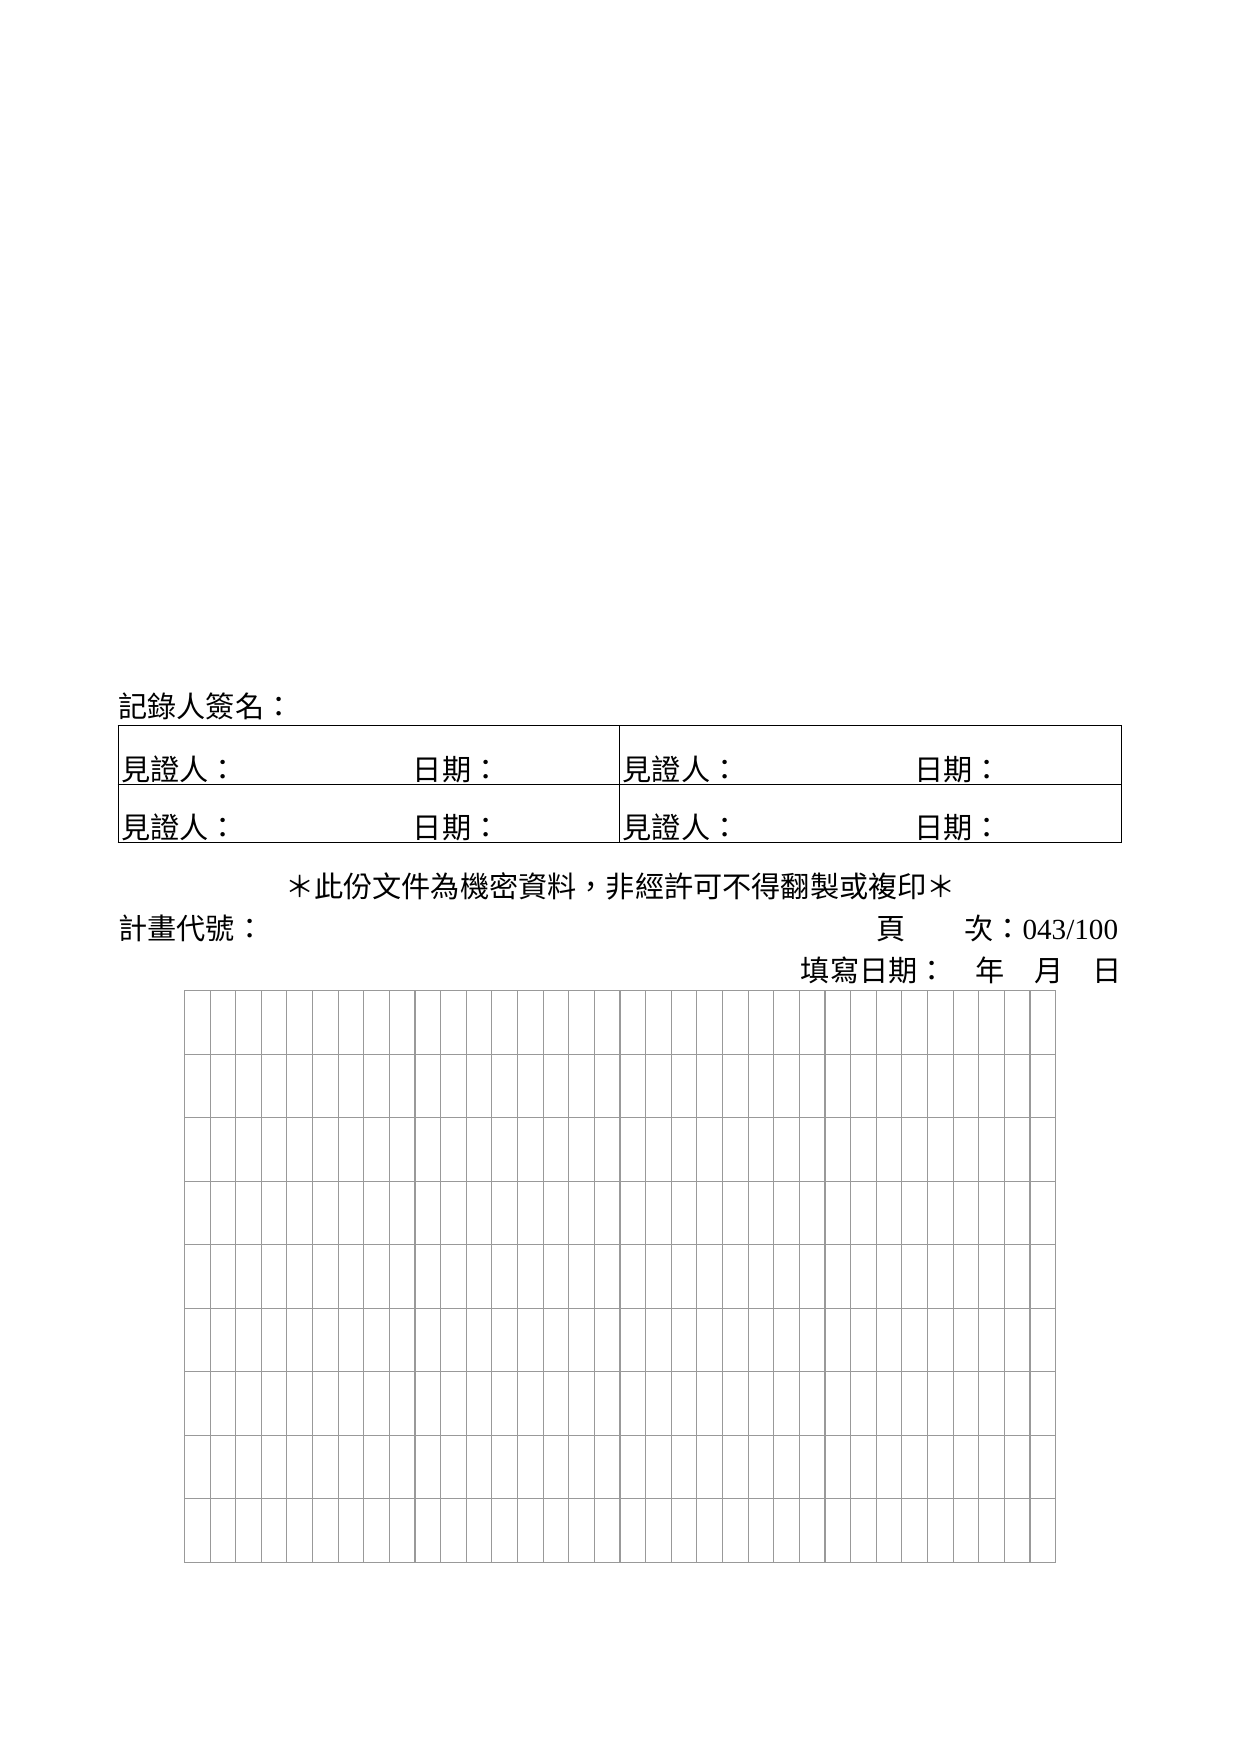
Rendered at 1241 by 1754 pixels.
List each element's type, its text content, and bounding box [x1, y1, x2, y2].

table_cell [928, 1055, 953, 1117]
table_cell [313, 1182, 338, 1244]
table_cell [800, 1055, 824, 1117]
table_cell [595, 1055, 619, 1117]
table_cell [697, 1309, 722, 1371]
table_cell [774, 1245, 799, 1308]
table_cell [646, 1436, 671, 1498]
table_cell [979, 1309, 1004, 1371]
text 記錄人簽名： [118, 663, 1122, 725]
table_cell [774, 1436, 799, 1498]
table_cell [723, 1499, 748, 1562]
table_cell [1031, 1372, 1055, 1435]
table_cell [749, 1055, 773, 1117]
table_cell [236, 1372, 261, 1435]
table_cell [902, 1499, 927, 1562]
table_cell [339, 1245, 363, 1308]
table_cell [749, 1499, 773, 1562]
table_cell [518, 1309, 543, 1371]
table_cell [851, 1055, 876, 1117]
table_cell [621, 1118, 645, 1181]
table_cell [262, 1309, 286, 1371]
table_cell [928, 1182, 953, 1244]
table_cell [544, 1182, 568, 1244]
table_cell [672, 1309, 696, 1371]
table_cell [928, 1245, 953, 1308]
table_cell [595, 1499, 619, 1562]
table_cell [185, 1436, 210, 1498]
table_cell [800, 1499, 824, 1562]
table_cell [749, 1436, 773, 1498]
table_cell [595, 1436, 619, 1498]
table_cell [492, 1055, 517, 1117]
table_cell [262, 1372, 286, 1435]
table_cell [364, 1436, 389, 1498]
table_cell [621, 1372, 645, 1435]
text ＊此份文件為機密資料，非經許可不得翻製或複印＊ [118, 843, 1122, 905]
table_cell [236, 1436, 261, 1498]
table_cell [467, 1055, 491, 1117]
table_cell [339, 1055, 363, 1117]
table_header [774, 991, 799, 1053]
table_header [1031, 991, 1055, 1053]
table_cell [877, 1055, 901, 1117]
table_cell [441, 1055, 466, 1117]
table_cell [287, 1309, 312, 1371]
table_cell [851, 1309, 876, 1371]
table_cell [518, 1118, 543, 1181]
table_cell [697, 1499, 722, 1562]
table_cell [569, 1055, 594, 1117]
table_cell [723, 1055, 748, 1117]
table_cell [774, 1499, 799, 1562]
table_cell [749, 1118, 773, 1181]
table_cell [287, 1182, 312, 1244]
table_cell [185, 1309, 210, 1371]
table_header [928, 991, 953, 1053]
table_cell [262, 1245, 286, 1308]
table_cell [672, 1118, 696, 1181]
table_cell [595, 1372, 619, 1435]
table_cell [646, 1055, 671, 1117]
table_header [902, 991, 927, 1053]
table_cell [211, 1499, 235, 1562]
table_cell [723, 1118, 748, 1181]
table_header 見證人： 日期： [620, 726, 1121, 783]
table_cell [544, 1055, 568, 1117]
table_header [723, 991, 748, 1053]
table_cell [492, 1436, 517, 1498]
table_header [518, 991, 543, 1053]
table_header [826, 991, 850, 1053]
table_cell [262, 1118, 286, 1181]
table_header 見證人： 日期： [119, 726, 619, 783]
table_cell [313, 1309, 338, 1371]
table_cell [313, 1436, 338, 1498]
table_cell [877, 1309, 901, 1371]
table_cell [774, 1372, 799, 1435]
table_cell [339, 1499, 363, 1562]
table_cell [185, 1118, 210, 1181]
table_cell [544, 1372, 568, 1435]
table_header [467, 991, 491, 1053]
table_cell [979, 1436, 1004, 1498]
table_cell [211, 1118, 235, 1181]
table_cell [723, 1436, 748, 1498]
table_cell [1005, 1309, 1029, 1371]
table_header [851, 991, 876, 1053]
table_cell [979, 1372, 1004, 1435]
table_cell [902, 1055, 927, 1117]
table_cell [569, 1118, 594, 1181]
table_cell [826, 1309, 850, 1371]
table_cell [1005, 1182, 1029, 1244]
table_cell [390, 1118, 414, 1181]
table_cell [723, 1245, 748, 1308]
table_cell [262, 1436, 286, 1498]
table_cell [621, 1499, 645, 1562]
table_cell [467, 1436, 491, 1498]
table_cell [697, 1372, 722, 1435]
table_cell [390, 1436, 414, 1498]
table_cell [954, 1182, 978, 1244]
table_cell [416, 1372, 440, 1435]
table_cell [595, 1182, 619, 1244]
table_header [621, 991, 645, 1053]
table_cell [492, 1499, 517, 1562]
table_cell [979, 1499, 1004, 1562]
table_cell [621, 1309, 645, 1371]
table_cell [749, 1245, 773, 1308]
table_cell [390, 1372, 414, 1435]
table_cell [646, 1372, 671, 1435]
table_cell [467, 1245, 491, 1308]
table_cell [416, 1055, 440, 1117]
table_cell [236, 1118, 261, 1181]
table_header [262, 991, 286, 1053]
table_cell [902, 1372, 927, 1435]
table_header [313, 991, 338, 1053]
table_header [492, 991, 517, 1053]
table_header [441, 991, 466, 1053]
table_cell [954, 1372, 978, 1435]
table_cell [569, 1436, 594, 1498]
table_cell [800, 1436, 824, 1498]
table_cell [774, 1118, 799, 1181]
table_cell [339, 1372, 363, 1435]
table_cell [595, 1309, 619, 1371]
table_cell [211, 1182, 235, 1244]
table_cell [851, 1436, 876, 1498]
table_cell [877, 1118, 901, 1181]
table_cell [902, 1309, 927, 1371]
table_cell [979, 1118, 1004, 1181]
table_header [1005, 991, 1029, 1053]
table_cell [441, 1499, 466, 1562]
table_cell [774, 1055, 799, 1117]
table_cell [621, 1245, 645, 1308]
table_cell [954, 1118, 978, 1181]
table_cell [185, 1055, 210, 1117]
table_cell [826, 1372, 850, 1435]
table_cell [544, 1499, 568, 1562]
table_header [287, 991, 312, 1053]
table_cell [902, 1245, 927, 1308]
table_cell [621, 1436, 645, 1498]
table_cell [1005, 1055, 1029, 1117]
table_cell [236, 1055, 261, 1117]
table_cell [492, 1245, 517, 1308]
table_cell [211, 1372, 235, 1435]
table_cell [826, 1245, 850, 1308]
table_header [339, 991, 363, 1053]
table_cell [467, 1309, 491, 1371]
table_cell [211, 1245, 235, 1308]
table_cell [774, 1182, 799, 1244]
table_cell [390, 1499, 414, 1562]
table_cell [211, 1436, 235, 1498]
table_cell [1031, 1182, 1055, 1244]
table_cell [518, 1499, 543, 1562]
table_cell [313, 1372, 338, 1435]
table_cell [672, 1245, 696, 1308]
table_cell [697, 1182, 722, 1244]
table_cell [646, 1245, 671, 1308]
table_cell [518, 1182, 543, 1244]
table_header [646, 991, 671, 1053]
table_cell [262, 1182, 286, 1244]
table_cell [800, 1118, 824, 1181]
table_cell [518, 1055, 543, 1117]
table_header [697, 991, 722, 1053]
table_cell [697, 1436, 722, 1498]
table_cell [723, 1372, 748, 1435]
table_cell [902, 1182, 927, 1244]
table_cell [749, 1182, 773, 1244]
table_cell [877, 1182, 901, 1244]
table_cell [518, 1245, 543, 1308]
table_cell [800, 1182, 824, 1244]
table_cell [826, 1436, 850, 1498]
table_cell [569, 1499, 594, 1562]
table_cell [390, 1055, 414, 1117]
table_cell [364, 1372, 389, 1435]
table_cell [569, 1182, 594, 1244]
table_cell [826, 1055, 850, 1117]
table_cell [211, 1055, 235, 1117]
table_cell [364, 1118, 389, 1181]
table_cell [1031, 1245, 1055, 1308]
table_cell [185, 1499, 210, 1562]
table_cell [364, 1245, 389, 1308]
table_cell [364, 1309, 389, 1371]
table_cell [339, 1436, 363, 1498]
table_cell [723, 1182, 748, 1244]
table_cell [928, 1372, 953, 1435]
table_cell [492, 1118, 517, 1181]
table_header [877, 991, 901, 1053]
table_cell [492, 1372, 517, 1435]
table_cell [211, 1309, 235, 1371]
table_cell [544, 1118, 568, 1181]
table_cell [621, 1182, 645, 1244]
table_cell [1005, 1372, 1029, 1435]
table_cell [954, 1309, 978, 1371]
table_cell [826, 1499, 850, 1562]
table_cell [928, 1118, 953, 1181]
table_cell [467, 1499, 491, 1562]
table_cell [851, 1499, 876, 1562]
table_cell [672, 1055, 696, 1117]
table_cell [569, 1309, 594, 1371]
table_cell [467, 1182, 491, 1244]
table_cell [287, 1118, 312, 1181]
table_cell [697, 1055, 722, 1117]
table_cell [1005, 1499, 1029, 1562]
table_header [364, 991, 389, 1053]
table_cell [954, 1436, 978, 1498]
table_cell [364, 1055, 389, 1117]
table_header [672, 991, 696, 1053]
table_cell [851, 1118, 876, 1181]
table_cell [954, 1499, 978, 1562]
table_cell [800, 1309, 824, 1371]
table_cell [262, 1499, 286, 1562]
table_cell [826, 1182, 850, 1244]
table_cell [262, 1055, 286, 1117]
table_cell [185, 1245, 210, 1308]
table_cell [416, 1182, 440, 1244]
table_cell [313, 1118, 338, 1181]
table_cell [595, 1118, 619, 1181]
table_cell [416, 1499, 440, 1562]
table_cell [287, 1436, 312, 1498]
table_cell [672, 1436, 696, 1498]
table_cell [877, 1245, 901, 1308]
table_cell [569, 1372, 594, 1435]
table_cell [928, 1309, 953, 1371]
table_cell [749, 1309, 773, 1371]
table_cell [518, 1436, 543, 1498]
table_cell [339, 1309, 363, 1371]
table_cell [416, 1436, 440, 1498]
table_cell [954, 1055, 978, 1117]
table_cell [1031, 1055, 1055, 1117]
table_header [595, 991, 619, 1053]
table_cell [646, 1182, 671, 1244]
table_cell [236, 1245, 261, 1308]
table_cell [851, 1372, 876, 1435]
table_cell [185, 1182, 210, 1244]
table_header [416, 991, 440, 1053]
table_cell [416, 1245, 440, 1308]
table_cell [851, 1245, 876, 1308]
table_cell [185, 1372, 210, 1435]
table_cell [441, 1182, 466, 1244]
table_cell [697, 1245, 722, 1308]
table_cell [467, 1372, 491, 1435]
table_cell [954, 1245, 978, 1308]
table_cell [544, 1436, 568, 1498]
table_header [544, 991, 568, 1053]
table_cell [313, 1245, 338, 1308]
table_cell [441, 1118, 466, 1181]
table_cell [672, 1372, 696, 1435]
table_cell [339, 1182, 363, 1244]
table_cell [800, 1245, 824, 1308]
text 填寫日期： 年 月 日 [118, 948, 1122, 990]
table_header [185, 991, 210, 1053]
table_cell [1031, 1436, 1055, 1498]
table_cell [313, 1499, 338, 1562]
table_header [800, 991, 824, 1053]
table_header [211, 991, 235, 1053]
table_header [390, 991, 414, 1053]
table_cell [672, 1499, 696, 1562]
table_cell [569, 1245, 594, 1308]
table_cell [492, 1309, 517, 1371]
table_cell [441, 1309, 466, 1371]
table_cell [877, 1372, 901, 1435]
table_cell [928, 1499, 953, 1562]
table_cell [390, 1182, 414, 1244]
table_cell [364, 1499, 389, 1562]
table_cell [287, 1245, 312, 1308]
table_cell [1031, 1309, 1055, 1371]
table_cell [492, 1182, 517, 1244]
table_cell [646, 1499, 671, 1562]
table_cell [1005, 1118, 1029, 1181]
table_cell [595, 1245, 619, 1308]
table_cell [877, 1499, 901, 1562]
table_cell [902, 1436, 927, 1498]
table_cell 見證人： 日期： [119, 785, 619, 842]
table_cell [723, 1309, 748, 1371]
table_cell [902, 1118, 927, 1181]
table_cell [236, 1499, 261, 1562]
table_cell [1031, 1118, 1055, 1181]
table_cell [390, 1245, 414, 1308]
table_cell [774, 1309, 799, 1371]
table_cell [646, 1309, 671, 1371]
table_cell [800, 1372, 824, 1435]
table_cell [467, 1118, 491, 1181]
table_cell [441, 1436, 466, 1498]
table_cell [877, 1436, 901, 1498]
table_cell [416, 1309, 440, 1371]
table_cell [416, 1118, 440, 1181]
table_cell [1005, 1436, 1029, 1498]
table_cell [979, 1055, 1004, 1117]
text 計畫代號： 頁 次：043/100 [118, 905, 1122, 948]
table_cell [441, 1372, 466, 1435]
table_cell [928, 1436, 953, 1498]
table_cell 見證人： 日期： [620, 785, 1121, 842]
table_cell [544, 1245, 568, 1308]
table_header [749, 991, 773, 1053]
table_cell [364, 1182, 389, 1244]
table_cell [544, 1309, 568, 1371]
table_cell [287, 1499, 312, 1562]
table_header [954, 991, 978, 1053]
table_cell [287, 1055, 312, 1117]
table_cell [518, 1372, 543, 1435]
table_header [979, 991, 1004, 1053]
table_cell [851, 1182, 876, 1244]
table_header [569, 991, 594, 1053]
table_cell [1031, 1499, 1055, 1562]
table_header [236, 991, 261, 1053]
table_cell [672, 1182, 696, 1244]
table_cell [441, 1245, 466, 1308]
table_cell [339, 1118, 363, 1181]
table_cell [979, 1245, 1004, 1308]
table_cell [313, 1055, 338, 1117]
table_cell [236, 1309, 261, 1371]
table_cell [621, 1055, 645, 1117]
table_cell [1005, 1245, 1029, 1308]
table_cell [646, 1118, 671, 1181]
table_cell [287, 1372, 312, 1435]
table_cell [390, 1309, 414, 1371]
table_cell [697, 1118, 722, 1181]
table_cell [826, 1118, 850, 1181]
table_cell [979, 1182, 1004, 1244]
table_cell [749, 1372, 773, 1435]
table_cell [236, 1182, 261, 1244]
